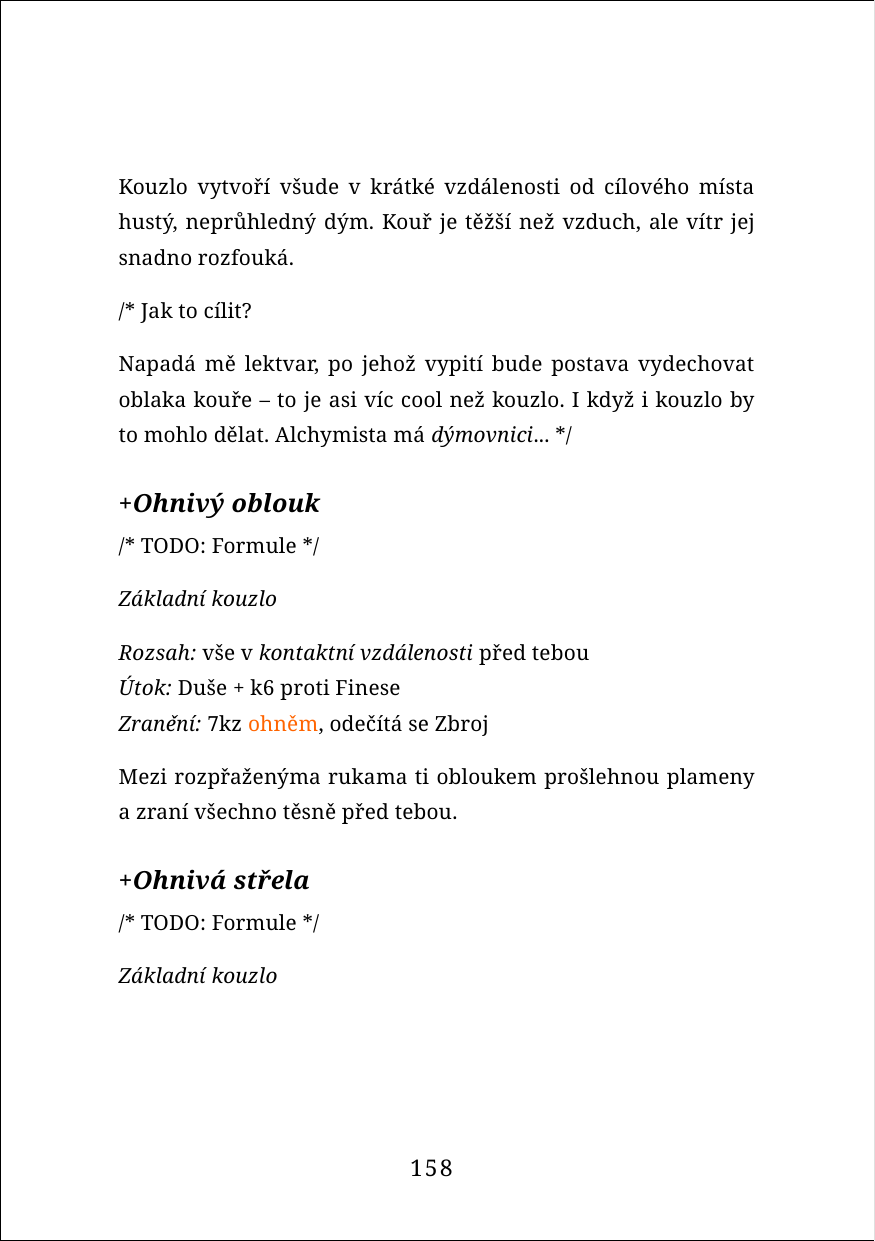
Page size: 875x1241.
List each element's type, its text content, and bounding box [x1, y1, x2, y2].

text Základní kouzlo [118, 961, 756, 990]
text Napadá mě lektvar, po jehož vypití bude postava vydechovat oblaka kouře – to je asi víc cool než kouzlo. I když i kouzlo by to mohlo dělat. Alchymista má dýmovnici... */ [118, 349, 756, 449]
text Mezi rozpřaženýma rukama ti obloukem prošlehnou plameny a zraní všechno těsně před tebou. [118, 762, 756, 826]
text /* Jak to cílit? [118, 296, 756, 324]
text /* TODO: Formule */ [118, 908, 756, 937]
subtitle +Ohnivá střela [118, 862, 756, 896]
text /* TODO: Formule */ [118, 531, 756, 559]
text Základní kouzlo [118, 584, 756, 613]
text Kouzlo vytvoří všude v krátké vzdálenosti od cílového místa hustý, neprůhledný dým. Kouř je těžší než vzduch, ale vítr jej snadno rozfouká. [118, 172, 756, 271]
subtitle +Ohnivý oblouk [118, 485, 756, 519]
text Rozsah: vše v kontaktní vzdálenosti před tebou Útok: Duše + k6 proti Finese Zranění: 7kz ohněm, odečítá se Zbroj [118, 638, 756, 737]
